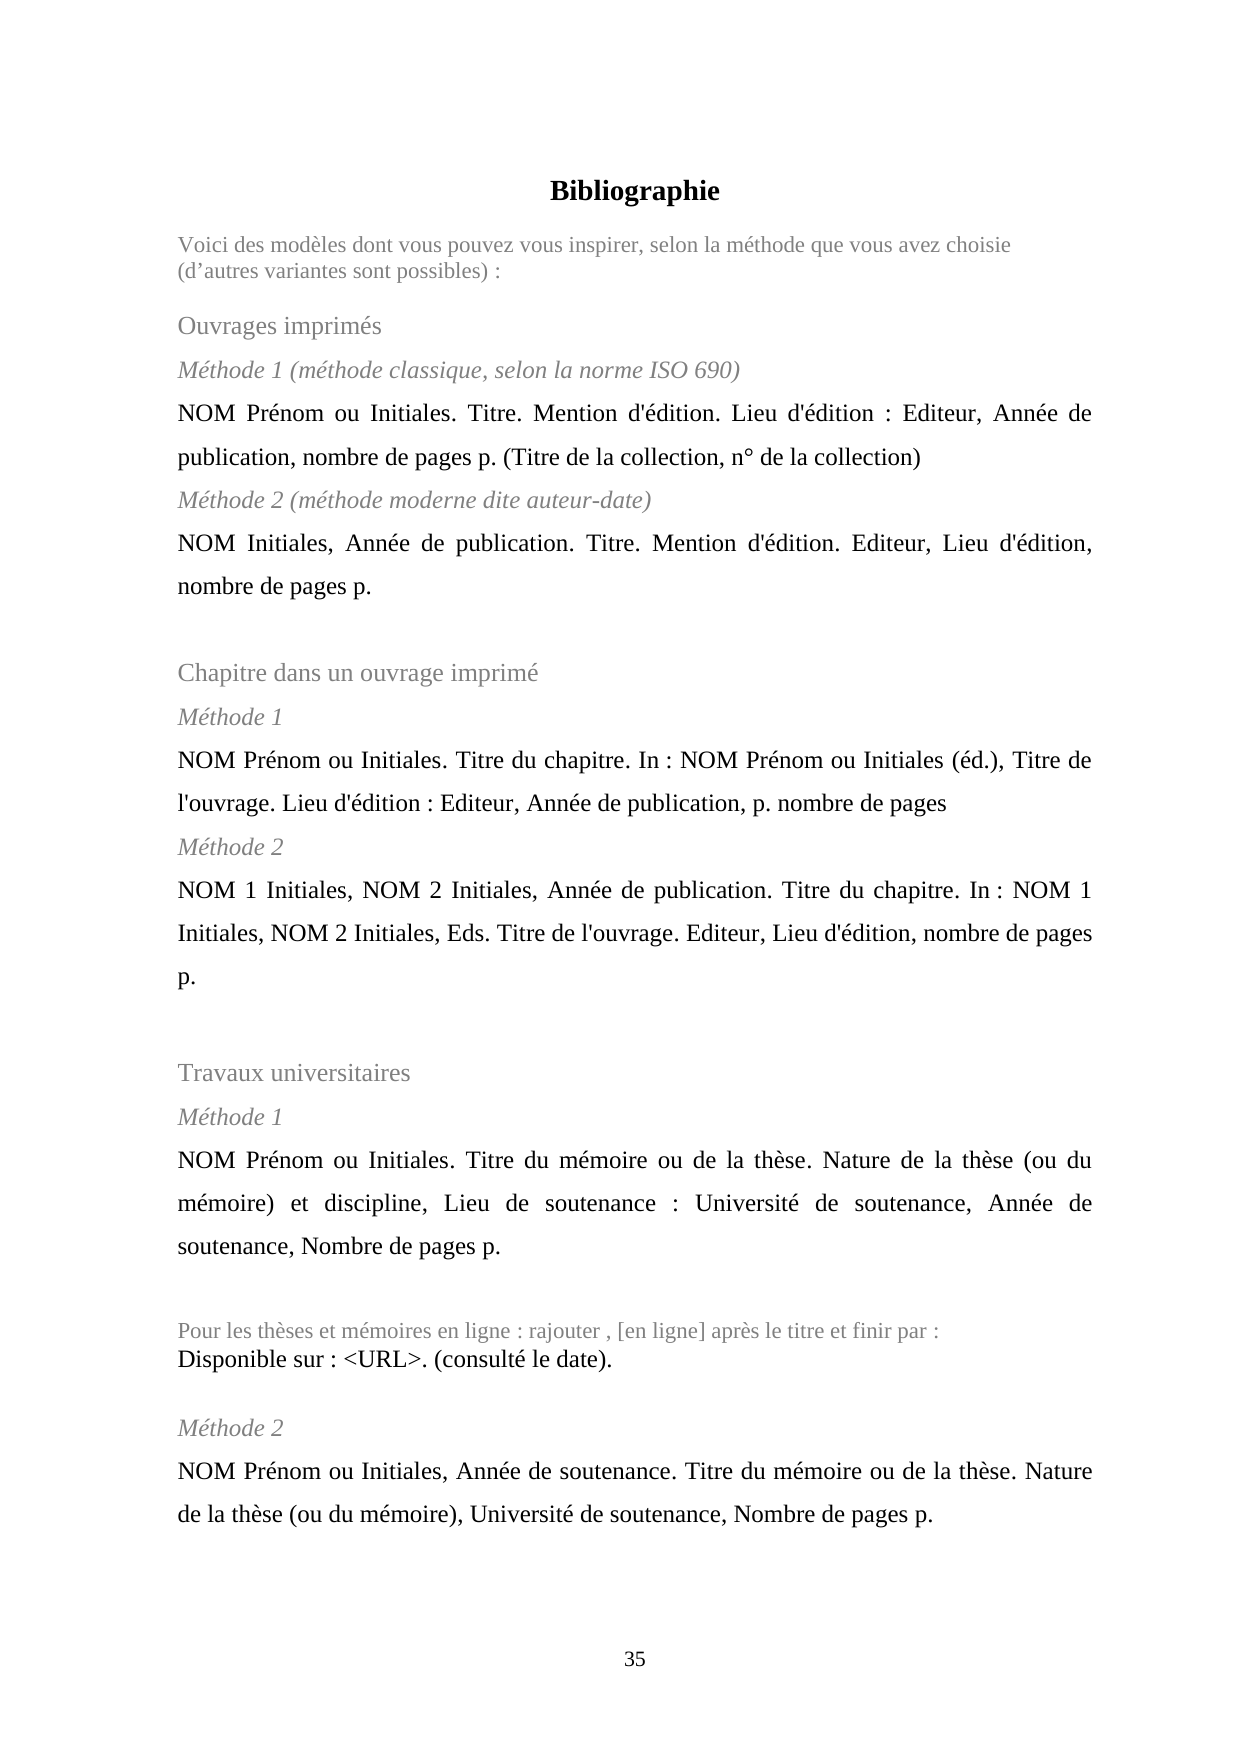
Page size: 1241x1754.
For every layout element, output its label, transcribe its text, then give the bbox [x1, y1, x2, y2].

text Travaux universitaires [177, 1057, 1092, 1087]
text Méthode 1 [177, 1102, 1092, 1131]
text Disponible sur : <URL>. (consulté le date). [177, 1344, 1092, 1372]
text Méthode 2 [177, 1413, 1092, 1442]
text NOM Initiales, Année de publication. Titre. Mention d'édition. Editeur, Lieu d'édition, nombre de pages p. [177, 528, 1092, 600]
text Bibliographie [177, 173, 1092, 206]
text Chapitre dans un ouvrage imprimé [177, 657, 1092, 687]
text Voici des modèles dont vous pouvez vous inspirer, selon la méthode que vous avez choisie (d’autres variantes sont possibles) : [177, 231, 1092, 284]
text Pour les thèses et mémoires en ligne : rajouter , [en ligne] après le titre et finir par : [177, 1317, 1092, 1344]
text Méthode 1 (méthode classique, selon la norme ISO 690) [177, 355, 1092, 384]
text NOM Prénom ou Initiales. Titre du mémoire ou de la thèse. Nature de la thèse (ou du mémoire) et discipline, Lieu de soutenance : Université de soutenance, Année de soutenance, Nombre de pages p. [177, 1145, 1092, 1260]
text Méthode 2 [177, 832, 1092, 860]
text Méthode 1 [177, 702, 1092, 731]
text NOM 1 Initiales, NOM 2 Initiales, Année de publication. Titre du chapitre. In : NOM 1 Initiales, NOM 2 Initiales, Eds. Titre de l'ouvrage. Editeur, Lieu d'édition, nombre de pages p. [177, 875, 1092, 990]
text Méthode 2 (méthode moderne dite auteur-date) [177, 485, 1092, 513]
text NOM Prénom ou Initiales. Titre. Mention d'édition. Lieu d'édition : Editeur, Année de publication, nombre de pages p. (Titre de la collection, n° de la collection) [177, 398, 1092, 470]
text NOM Prénom ou Initiales. Titre du chapitre. In : NOM Prénom ou Initiales (éd.), Titre de l'ouvrage. Lieu d'édition : Editeur, Année de publication, p. nombre de pages [177, 745, 1092, 817]
text Ouvrages imprimés [177, 310, 1092, 340]
text NOM Prénom ou Initiales, Année de soutenance. Titre du mémoire ou de la thèse. Nature de la thèse (ou du mémoire), Université de soutenance, Nombre de pages p. [177, 1456, 1092, 1528]
